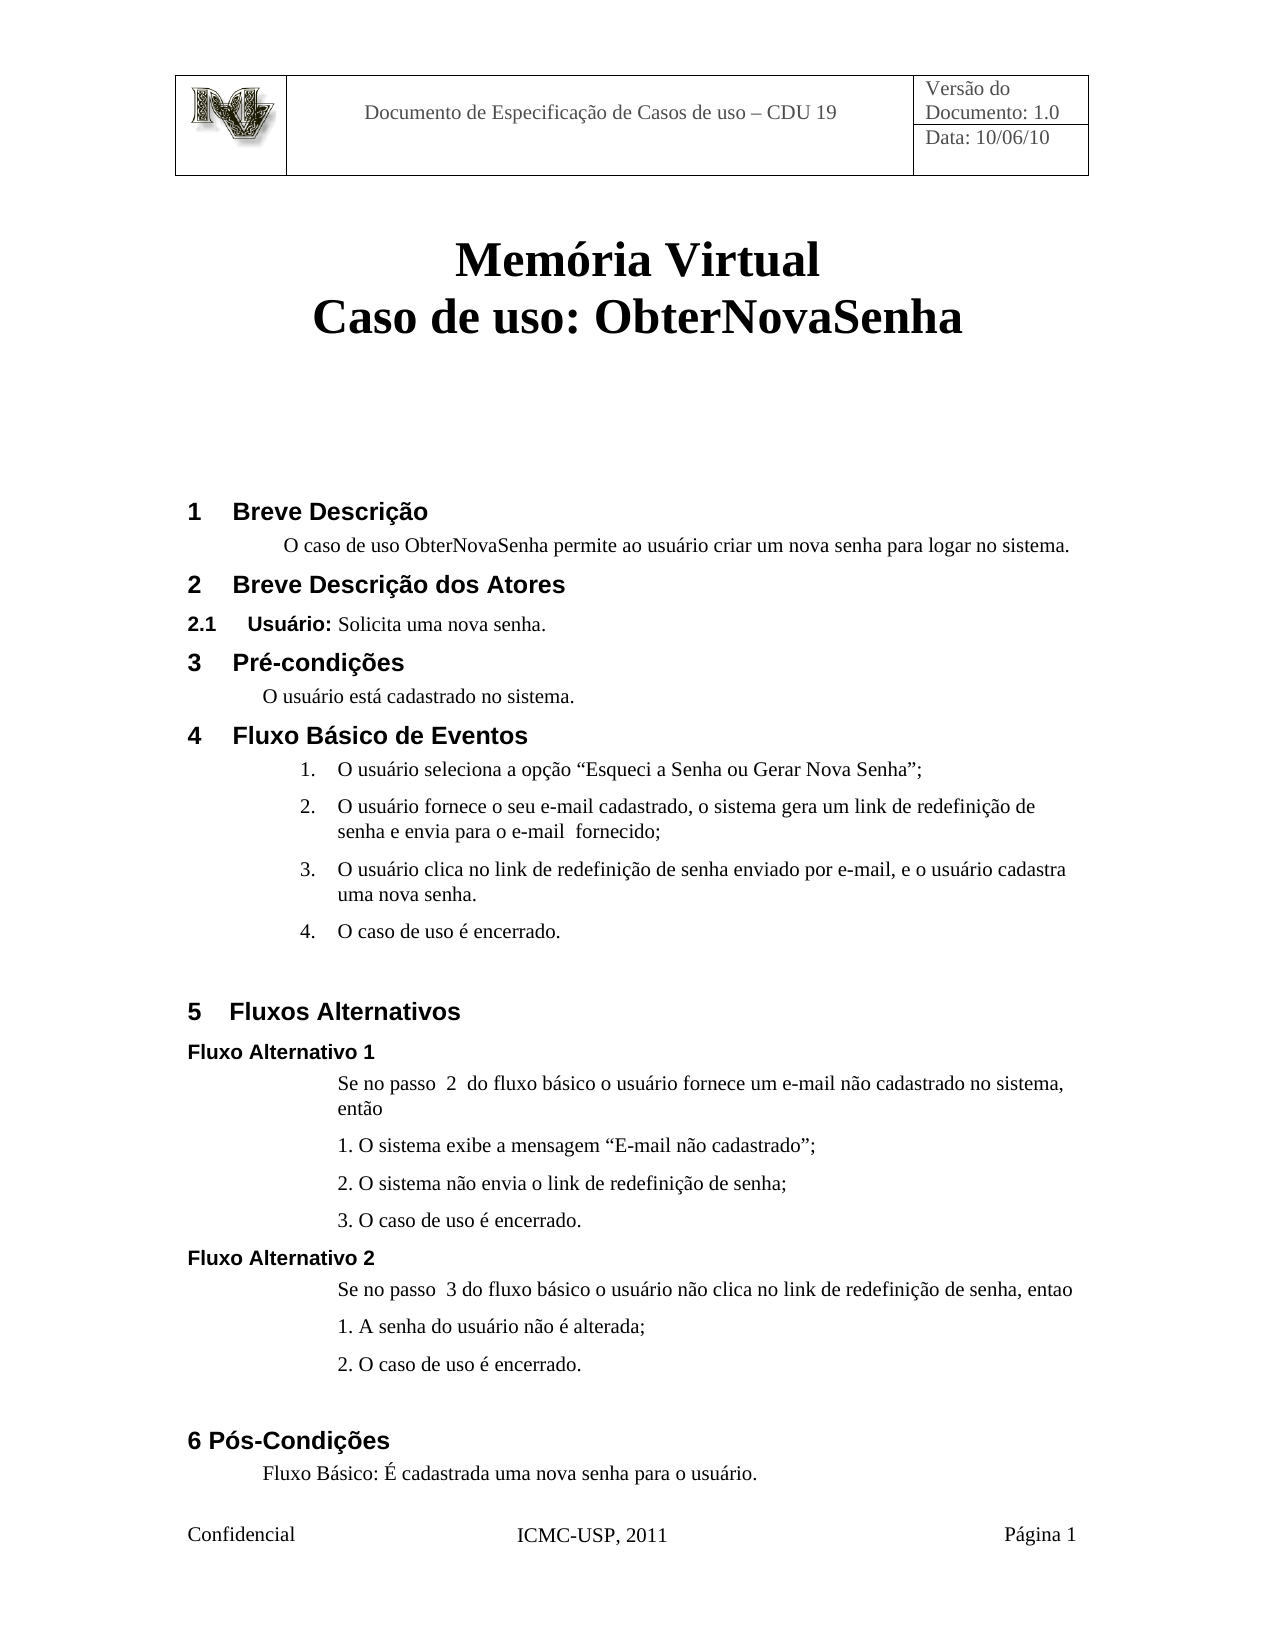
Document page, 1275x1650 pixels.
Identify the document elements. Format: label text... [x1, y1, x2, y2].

subtitle Usuário: Solicita uma nova senha. [187, 611, 1087, 636]
subtitle Fluxo Alternativo 2 [187, 1245, 1087, 1270]
list Se no passo 2 do fluxo básico o usuário fornece um e-mail não cadastrado no sistema, então [300, 1070, 1087, 1120]
list Se no passo 3 do fluxo básico o usuário não clica no link de redefinição de senha, entao [300, 1276, 1087, 1301]
picture [186, 76, 277, 151]
list O caso de uso é encerrado. [300, 918, 1087, 943]
subtitle 6 Pós-Condições [187, 1426, 1087, 1455]
list O usuário fornece o seu e-mail cadastrado, o sistema gera um link de redefinição de senha e envia para o e-mail fornecido; [300, 793, 1087, 843]
subtitle Pré-condições [187, 648, 1087, 677]
subtitle Breve Descrição [187, 497, 1087, 526]
title Memória Virtual Caso de uso: ObterNovaSenha [187, 230, 1087, 345]
list 3. O caso de uso é encerrado. [300, 1207, 1087, 1232]
list 2. O sistema não envia o link de redefinição de senha; [300, 1170, 1087, 1195]
list 1. A senha do usuário não é alterada; [300, 1313, 1087, 1338]
subtitle Fluxo Alternativo 1 [187, 1038, 1087, 1063]
subtitle Breve Descrição dos Atores [187, 570, 1087, 598]
list 1. O sistema exibe a mensagem “E-mail não cadastrado”; [300, 1132, 1087, 1157]
subtitle Fluxo Básico de Eventos [187, 721, 1087, 750]
list 2. O caso de uso é encerrado. [300, 1351, 1087, 1376]
text Fluxo Básico: É cadastrada uma nova senha para o usuário. [187, 1461, 1087, 1485]
subtitle 5 Fluxos Alternativos [187, 997, 1087, 1026]
list O usuário seleciona a opção “Esqueci a Senha ou Gerar Nova Senha”; [300, 756, 1087, 781]
text O caso de uso ObterNovaSenha permite ao usuário criar um nova senha para logar no sistema. [262, 532, 1087, 557]
list O usuário clica no link de redefinição de senha enviado por e-mail, e o usuário cadastra uma nova senha. [300, 856, 1087, 906]
text O usuário está cadastrado no sistema. [262, 683, 1087, 708]
